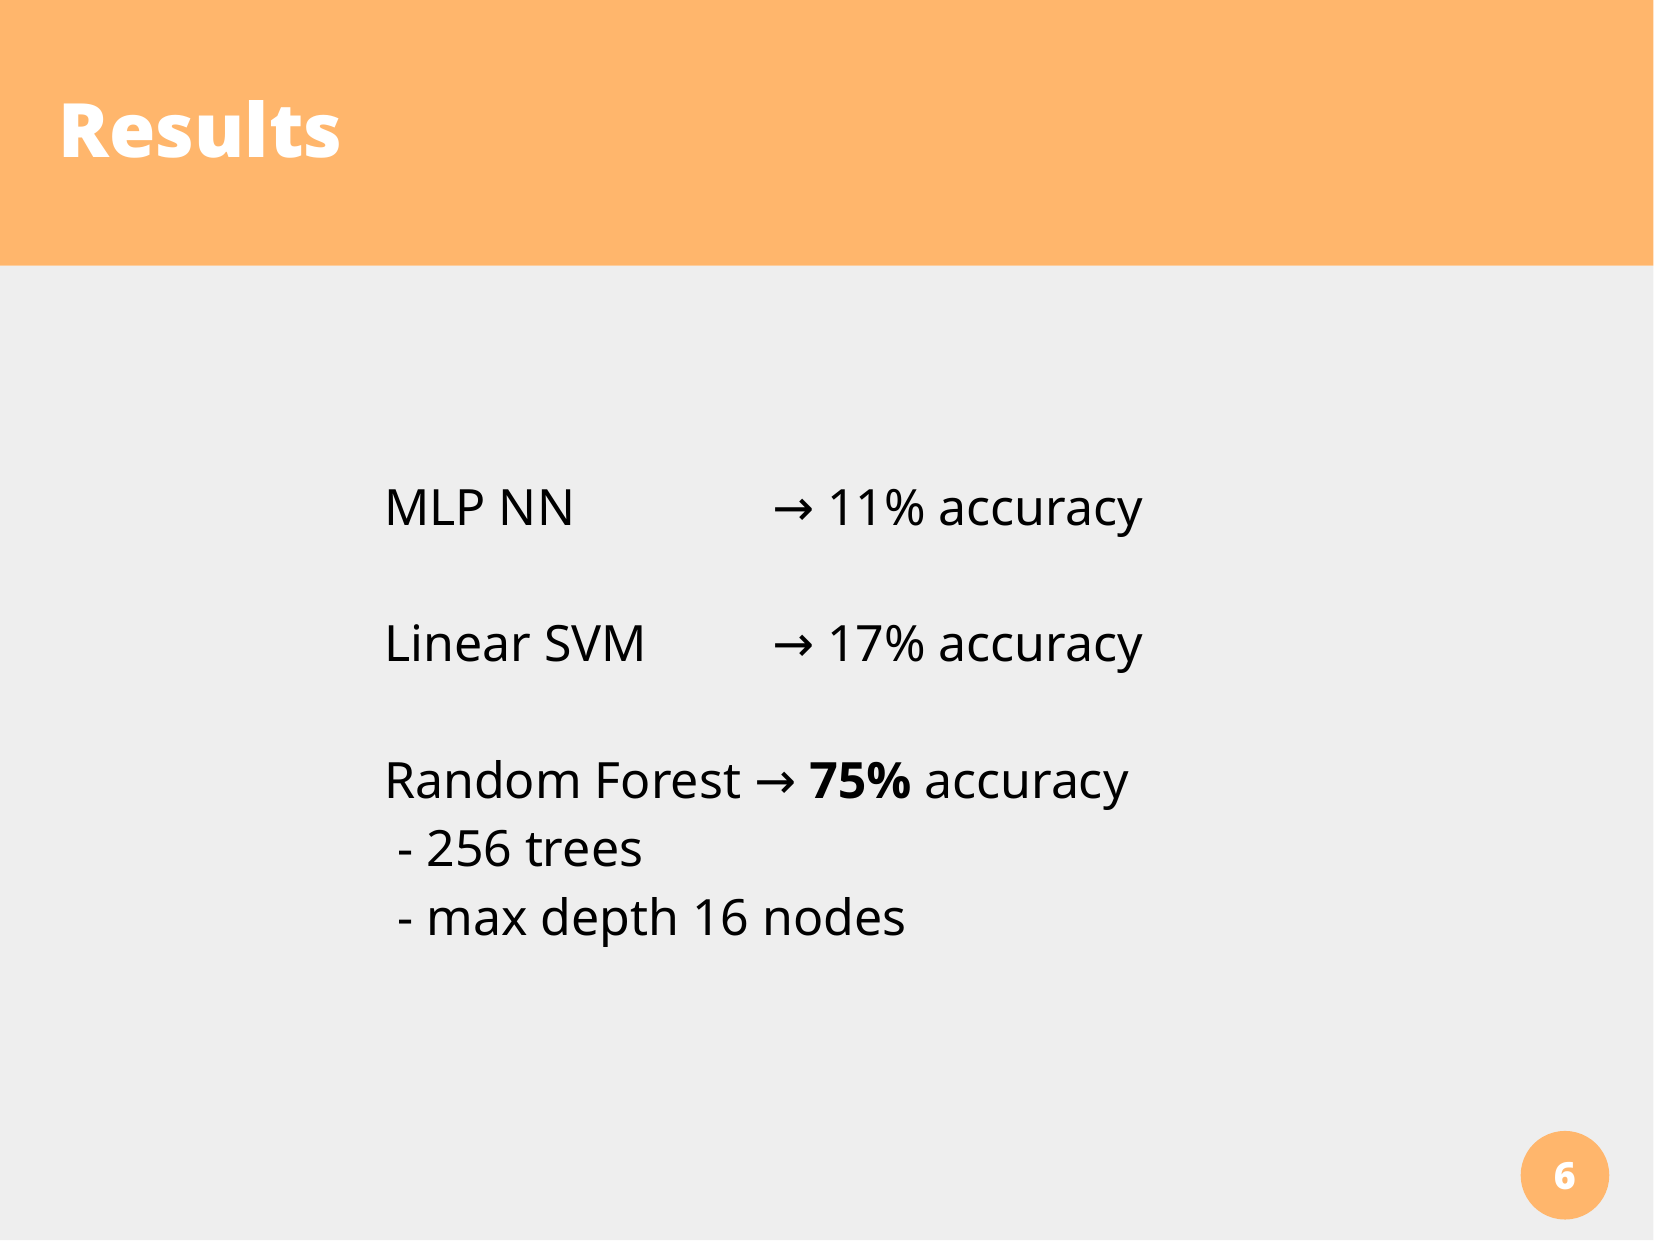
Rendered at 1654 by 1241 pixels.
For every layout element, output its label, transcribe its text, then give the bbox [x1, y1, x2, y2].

text_box MLP NN → 11% accuracy Linear SVM → 17% accuracy Random Forest → 75% accuracy - 256 trees - max depth 16 nodes [369, 464, 1284, 1062]
title Results [59, 49, 1595, 207]
